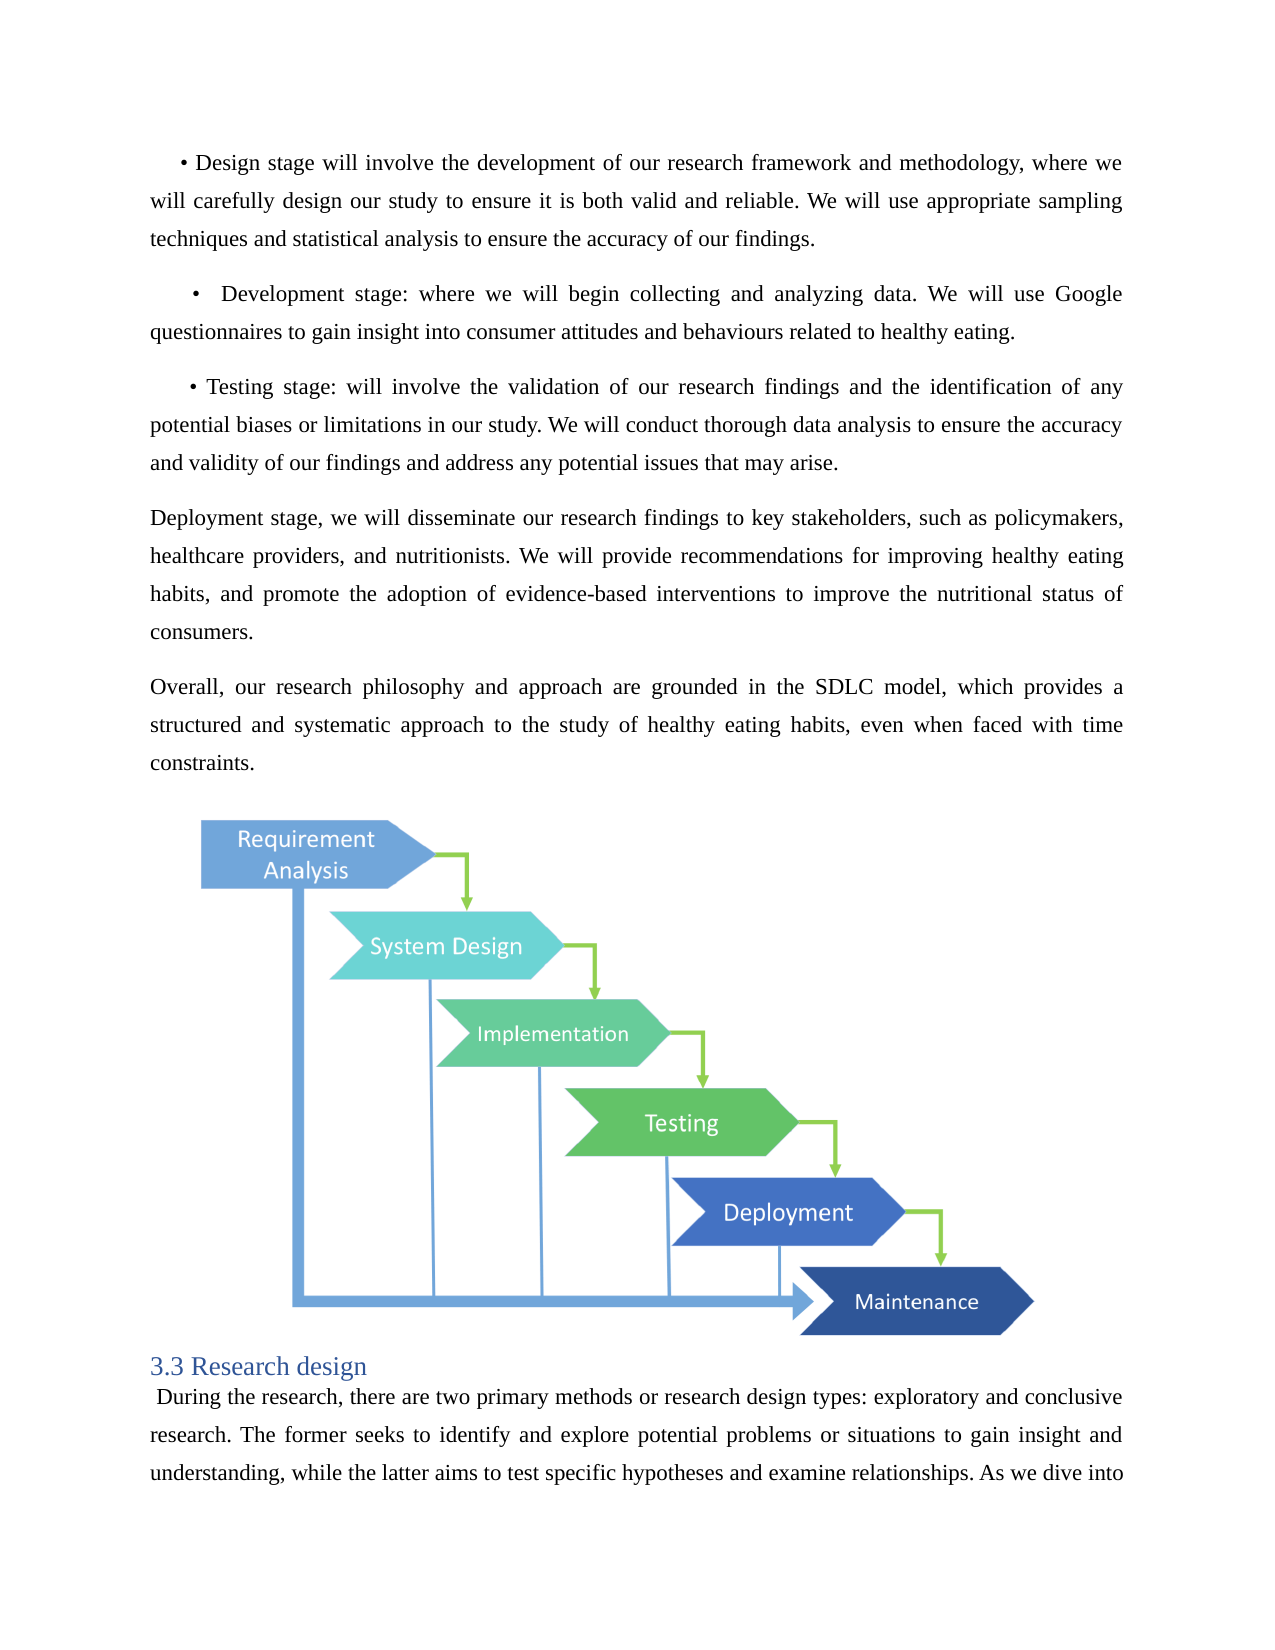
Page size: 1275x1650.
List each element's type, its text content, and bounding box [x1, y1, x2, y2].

text During the research, there are two primary methods or research design types: exploratory and conclusive research. The former seeks to identify and explore potential problems or situations to gain insight and understanding, while the latter aims to test specific hypotheses and examine relationships. As we dive into [150, 1384, 1125, 1486]
subtitle 3.3 Research design [150, 1350, 1125, 1382]
text • Development stage: where we will begin collecting and analyzing data. We will use Google questionnaires to gain insight into consumer attitudes and behaviours related to healthy eating. [150, 281, 1125, 344]
text Deployment stage, we will disseminate our research findings to key stakeholders, such as policymakers, healthcare providers, and nutritionists. We will provide recommendations for improving healthy eating habits, and promote the adoption of evidence-based interventions to improve the nutritional status of consumers. [150, 505, 1125, 645]
text • Design stage will involve the development of our research framework and methodology, where we will carefully design our study to ensure it is both valid and reliable. We will use appropriate sampling techniques and statistical analysis to ensure the accuracy of our findings. [150, 150, 1125, 252]
text • Testing stage: will involve the validation of our research findings and the identification of any potential biases or limitations in our study. We will conduct thorough data analysis to ensure the accuracy and validity of our findings and address any potential issues that may arise. [150, 374, 1125, 476]
text Overall, our research philosophy and approach are grounded in the SDLC model, which provides a structured and systematic approach to the study of healthy eating habits, even when faced with time constraints. [150, 674, 1125, 776]
picture [150, 800, 1125, 1350]
